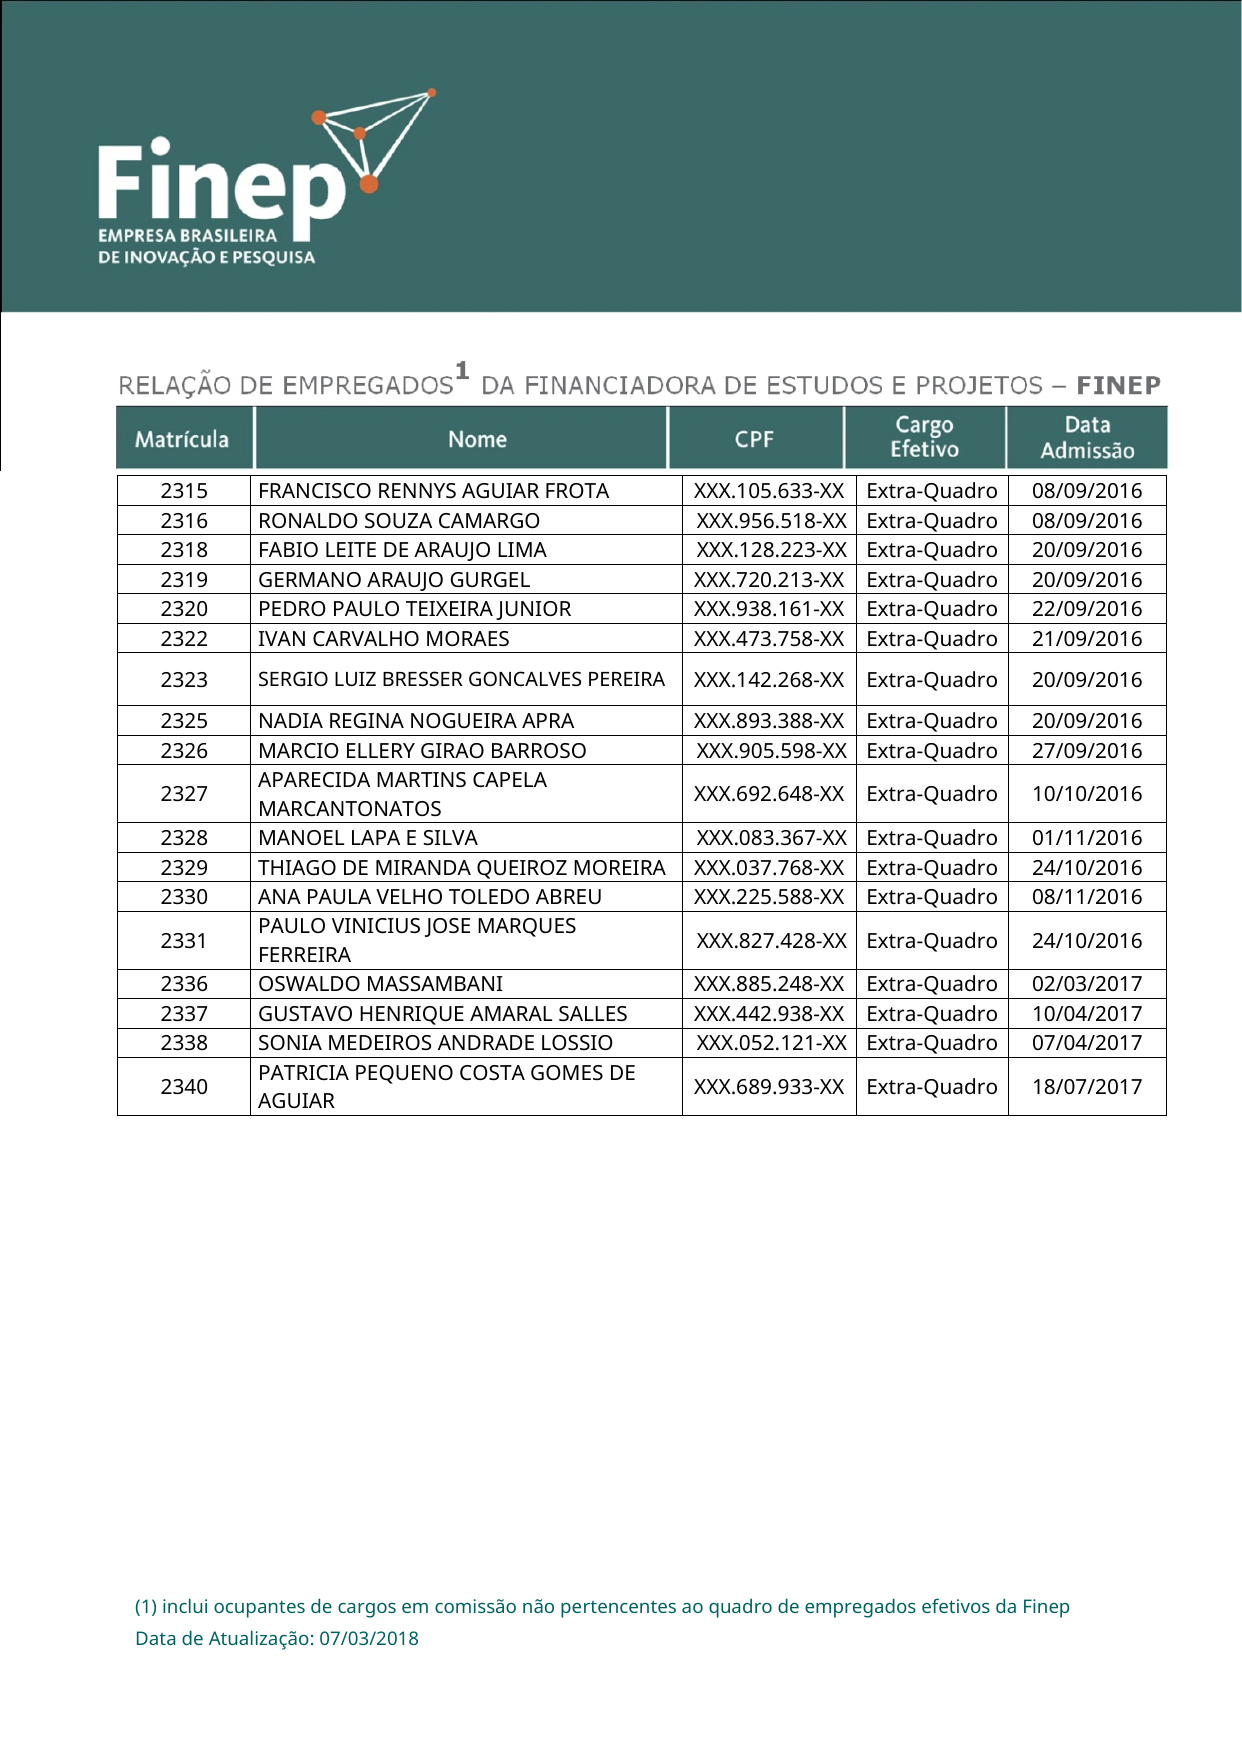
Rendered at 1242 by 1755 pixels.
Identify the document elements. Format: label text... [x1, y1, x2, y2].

table_cell 27/09/2016 [1009, 736, 1166, 764]
table_cell 2337 [118, 999, 250, 1027]
table_cell XXX.827.428-XX [683, 912, 856, 968]
table_cell 2327 [118, 765, 250, 822]
table_cell SONIA MEDEIROS ANDRADE LOSSIO [251, 1029, 682, 1057]
table_cell Extra-Quadro [857, 765, 1008, 822]
table_cell 2330 [118, 882, 250, 911]
table_cell Extra-Quadro [857, 882, 1008, 911]
table_cell XXX.083.367-XX [683, 823, 856, 852]
table_cell IVAN CARVALHO MORAES [251, 624, 682, 652]
table_cell 10/04/2017 [1009, 999, 1166, 1027]
table_cell 02/03/2017 [1009, 970, 1166, 998]
table_cell FABIO LEITE DE ARAUJO LIMA [251, 535, 682, 564]
table_cell XXX.689.933-XX [683, 1058, 856, 1115]
table_cell 2318 [118, 535, 250, 564]
table_cell MARCIO ELLERY GIRAO BARROSO [251, 736, 682, 764]
table_cell 10/10/2016 [1009, 765, 1166, 822]
table_cell 2336 [118, 970, 250, 998]
table_cell SERGIO LUIZ BRESSER GONCALVES PEREIRA [251, 653, 682, 705]
table_cell Extra-Quadro [857, 1058, 1008, 1115]
table_cell XXX.052.121-XX [683, 1029, 856, 1057]
table_cell XXX.692.648-XX [683, 765, 856, 822]
table_cell XXX.956.518-XX [683, 506, 856, 534]
table_cell 2326 [118, 736, 250, 764]
table_cell GUSTAVO HENRIQUE AMARAL SALLES [251, 999, 682, 1027]
table_cell XXX.893.388-XX [683, 706, 856, 735]
table_cell MANOEL LAPA E SILVA [251, 823, 682, 852]
table_cell Extra-Quadro [857, 1029, 1008, 1057]
table_cell Extra-Quadro [857, 653, 1008, 705]
table_cell XXX.905.598-XX [683, 736, 856, 764]
table_cell 08/09/2016 [1009, 476, 1166, 505]
table_cell 01/11/2016 [1009, 823, 1166, 852]
table_cell Extra-Quadro [857, 970, 1008, 998]
table_cell 2320 [118, 594, 250, 623]
table_cell 2323 [118, 653, 250, 705]
table_cell 24/10/2016 [1009, 853, 1166, 881]
table_cell Extra-Quadro [857, 535, 1008, 564]
table_cell 2325 [118, 706, 250, 735]
table_cell 08/11/2016 [1009, 882, 1166, 911]
table_cell 20/09/2016 [1009, 706, 1166, 735]
table_cell Extra-Quadro [857, 999, 1008, 1027]
table_cell XXX.225.588-XX [683, 882, 856, 911]
table_cell OSWALDO MASSAMBANI [251, 970, 682, 998]
table_cell Extra-Quadro [857, 565, 1008, 593]
table_cell Extra-Quadro [857, 823, 1008, 852]
table_cell XXX.720.213-XX [683, 565, 856, 593]
table_cell APARECIDA MARTINS CAPELA MARCANTONATOS [251, 765, 682, 822]
table_cell Extra-Quadro [857, 736, 1008, 764]
table_cell XXX.128.223-XX [683, 535, 856, 564]
table_cell PATRICIA PEQUENO COSTA GOMES DE AGUIAR [251, 1058, 682, 1115]
table_cell 2328 [118, 823, 250, 852]
table_cell 22/09/2016 [1009, 594, 1166, 623]
table_cell 2322 [118, 624, 250, 652]
table_cell 2315 [118, 476, 250, 505]
table_cell XXX.105.633-XX [683, 476, 856, 505]
table_cell 18/07/2017 [1009, 1058, 1166, 1115]
table_cell PEDRO PAULO TEIXEIRA JUNIOR [251, 594, 682, 623]
table_cell ANA PAULA VELHO TOLEDO ABREU [251, 882, 682, 911]
table_cell XXX.142.268-XX [683, 653, 856, 705]
table_cell 21/09/2016 [1009, 624, 1166, 652]
table_cell 20/09/2016 [1009, 535, 1166, 564]
table_cell GERMANO ARAUJO GURGEL [251, 565, 682, 593]
table_cell XXX.938.161-XX [683, 594, 856, 623]
table_cell Extra-Quadro [857, 912, 1008, 968]
table_cell PAULO VINICIUS JOSE MARQUES FERREIRA [251, 912, 682, 968]
table_cell RONALDO SOUZA CAMARGO [251, 506, 682, 534]
table_cell 2329 [118, 853, 250, 881]
table_cell 07/04/2017 [1009, 1029, 1166, 1057]
table_cell FRANCISCO RENNYS AGUIAR FROTA [251, 476, 682, 505]
table_cell 2338 [118, 1029, 250, 1057]
table_cell 24/10/2016 [1009, 912, 1166, 968]
table_cell Extra-Quadro [857, 476, 1008, 505]
table_cell 2340 [118, 1058, 250, 1115]
table_cell 08/09/2016 [1009, 506, 1166, 534]
table_cell NADIA REGINA NOGUEIRA APRA [251, 706, 682, 735]
table_cell XXX.442.938-XX [683, 999, 856, 1027]
table_cell 20/09/2016 [1009, 653, 1166, 705]
table_cell Extra-Quadro [857, 706, 1008, 735]
table_cell 20/09/2016 [1009, 565, 1166, 593]
table_cell Extra-Quadro [857, 624, 1008, 652]
table_cell THIAGO DE MIRANDA QUEIROZ MOREIRA [251, 853, 682, 881]
table_cell XXX.473.758-XX [683, 624, 856, 652]
table_cell XXX.885.248-XX [683, 970, 856, 998]
table_cell 2331 [118, 912, 250, 968]
table_cell Extra-Quadro [857, 594, 1008, 623]
table_cell Extra-Quadro [857, 853, 1008, 881]
table_cell 2319 [118, 565, 250, 593]
table_cell Extra-Quadro [857, 506, 1008, 534]
table_cell XXX.037.768-XX [683, 853, 856, 881]
table_cell 2316 [118, 506, 250, 534]
